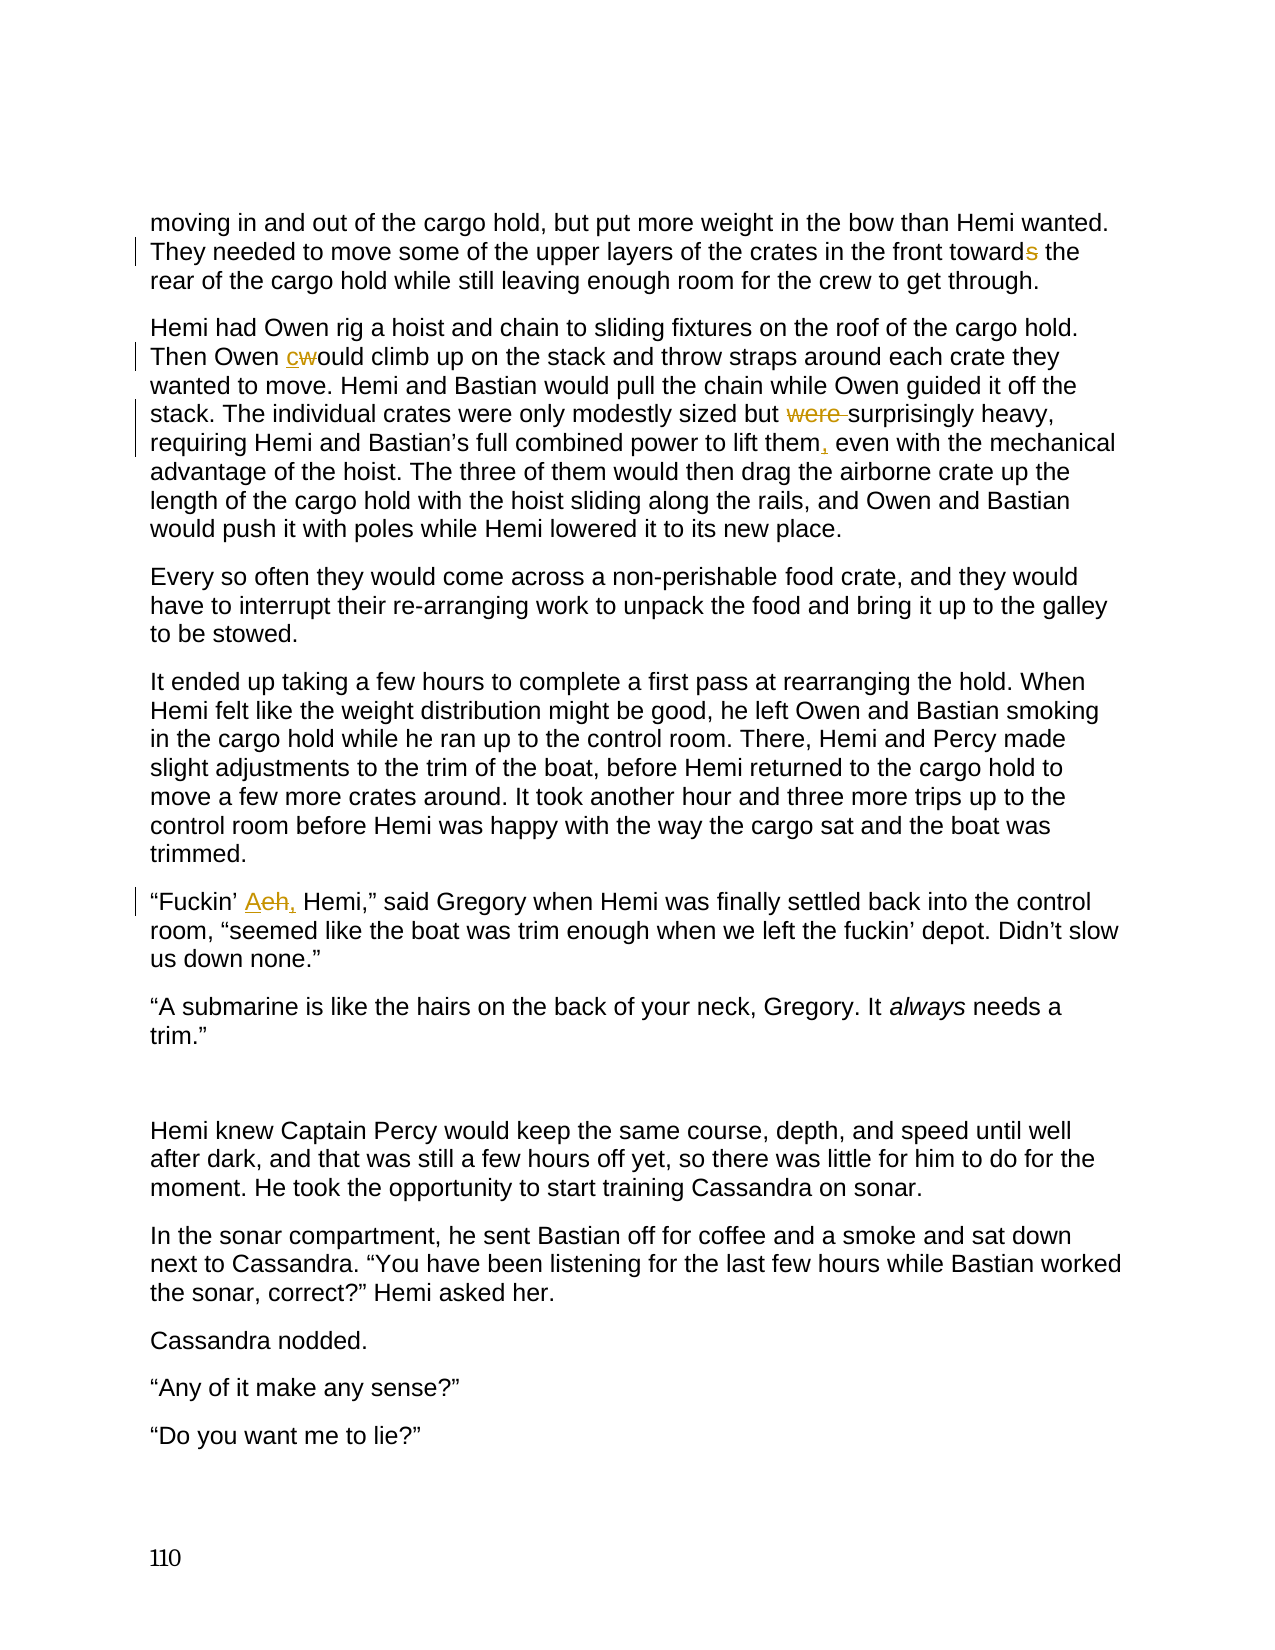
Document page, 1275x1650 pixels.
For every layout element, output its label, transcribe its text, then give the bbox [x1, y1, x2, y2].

text “Any of it make any sense?” [150, 1373, 1125, 1402]
text moving in and out of the cargo hold, but put more weight in the bow than Hemi wanted. They needed to move some of the upper layers of the crates in the front toward the rear of the cargo hold while still leaving enough room for the crew to get through. [150, 208, 1125, 294]
text It ended up taking a few hours to complete a first pass at rearranging the hold. When Hemi felt like the weight distribution might be good, he left Owen and Bastian smoking in the cargo hold while he ran up to the control room. There, Hemi and Percy made slight adjustments to the trim of the boat, before Hemi returned to the cargo hold to move a few more crates around. It took another hour and three more trips up to the control room before Hemi was happy with the way the cargo sat and the boat was trimmed. [150, 667, 1125, 868]
text “Do you want me to lie?” [150, 1421, 1125, 1449]
text Hemi knew Captain Percy would keep the same course, depth, and speed until well after dark, and that was still a few hours off yet, so there was little for him to do for the moment. He took the opportunity to start training Cassandra on sonar. [150, 1116, 1125, 1202]
text “A submarine is like the hairs on the back of your neck, Gregory. It always needs a trim.” [150, 992, 1125, 1049]
text Hemi had Owen rig a hoist and chain to sliding fixtures on the roof of the cargo hold. Then Owen could climb up on the stack and throw straps around each crate they wanted to move. Hemi and Bastian would pull the chain while Owen guided it off the stack. The individual crates were only modestly sized but surprisingly heavy, requiring Hemi and Bastian’s full combined power to lift them, even with the mechanical advantage of the hoist. The three of them would then drag the airborne crate up the length of the cargo hold with the hoist sliding along the rails, and Owen and Bastian would push it with poles while Hemi lowered it to its new place. [150, 313, 1125, 543]
text Every so often they would come across a non-perishable food crate, and they would have to interrupt their re-arranging work to unpack the food and bring it up to the galley to be stowed. [150, 562, 1125, 648]
text “Fuckin’ A, Hemi,” said Gregory when Hemi was finally settled back into the control room, “seemed like the boat was trim enough when we left the fuckin’ depot. Didn’t slow us down none.” [150, 887, 1125, 973]
text In the sonar compartment, he sent Bastian off for coffee and a smoke and sat down next to Cassandra. “You have been listening for the last few hours while Bastian worked the sonar, correct?” Hemi asked her. [150, 1221, 1125, 1307]
text Cassandra nodded. [150, 1326, 1125, 1354]
